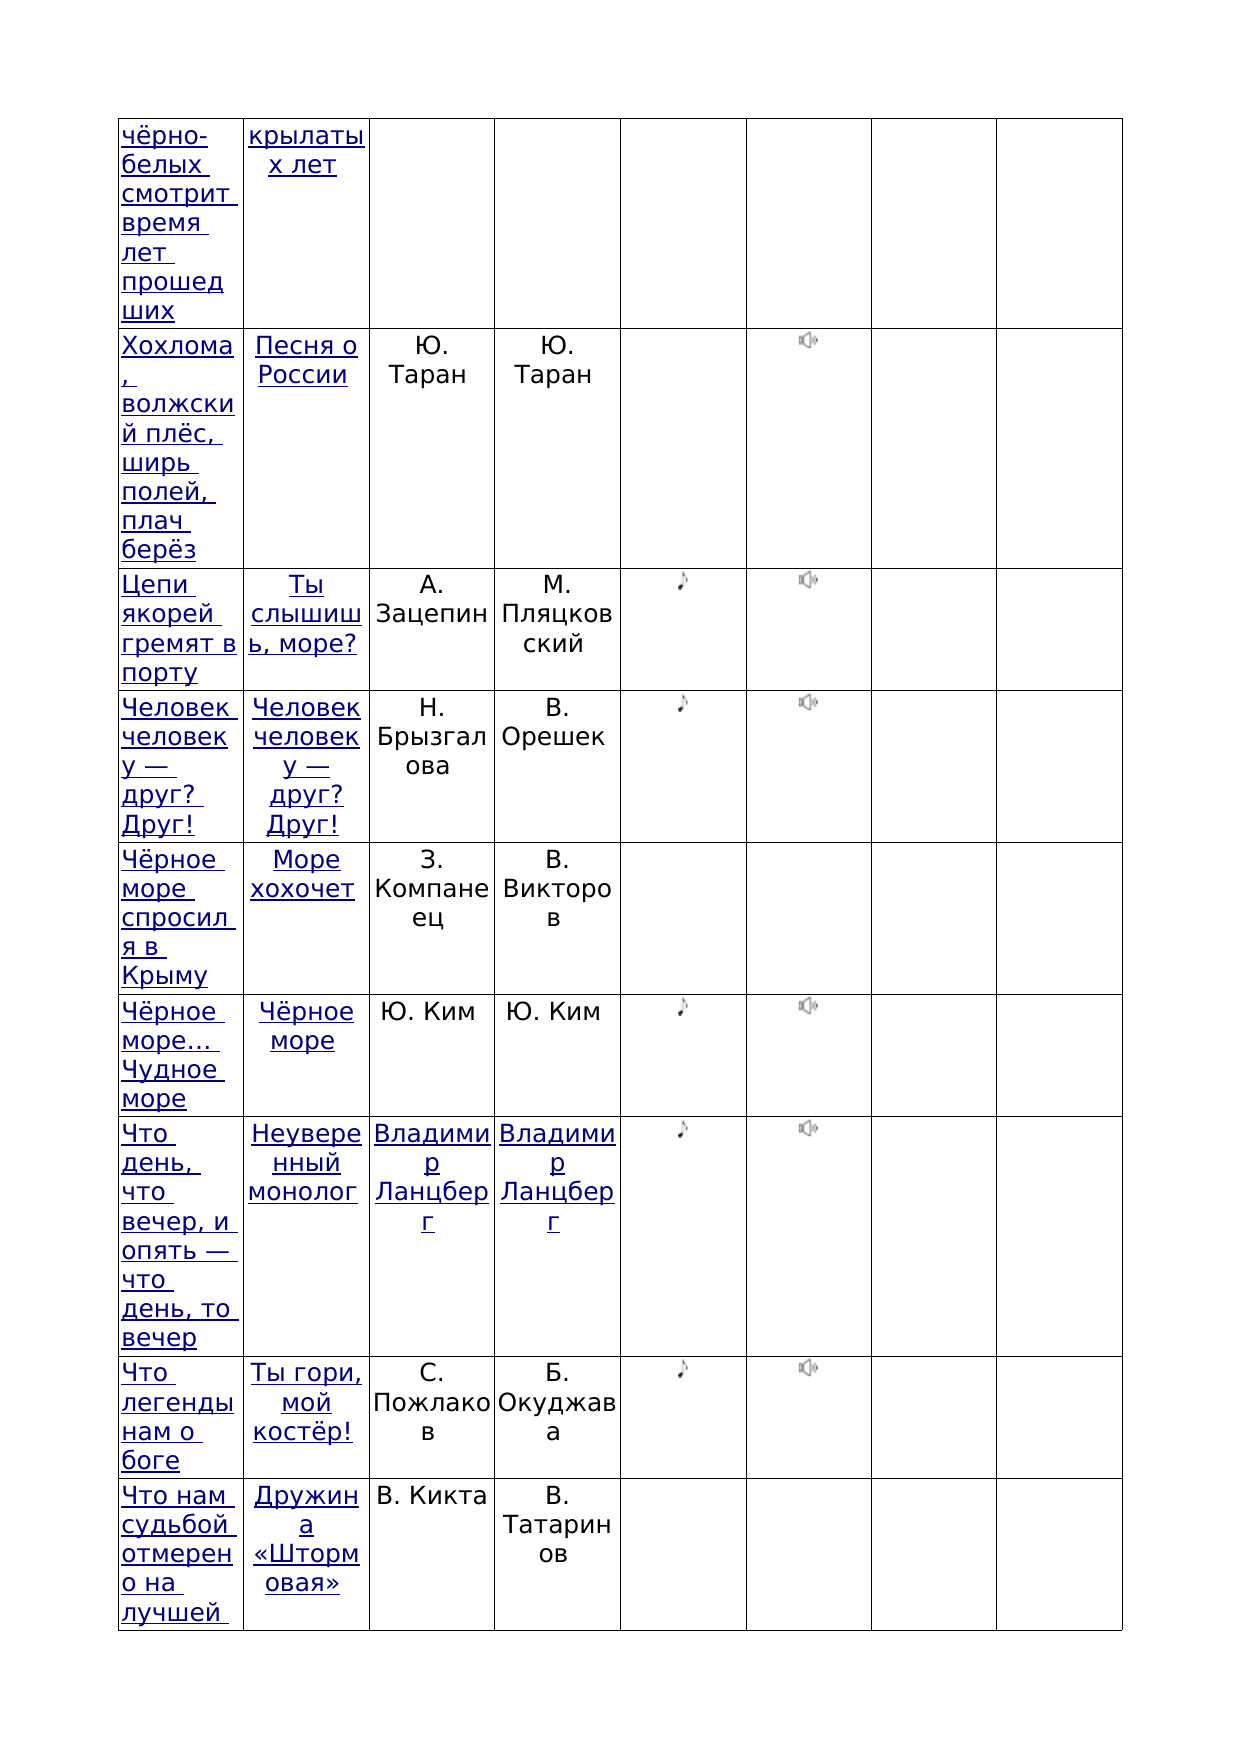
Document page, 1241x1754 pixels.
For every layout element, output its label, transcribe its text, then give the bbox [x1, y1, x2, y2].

table_cell Владимир Ланцберг [370, 1117, 494, 1356]
table_cell [621, 1479, 746, 1630]
table_cell А. Зацепин [370, 569, 494, 690]
picture [678, 693, 688, 712]
table_cell С. Пожлаков [370, 1357, 494, 1478]
table_cell [747, 1479, 871, 1630]
table_cell В. Викторов [495, 843, 620, 994]
table_cell [621, 569, 746, 690]
table_cell Чёрное море [244, 995, 369, 1116]
picture [798, 996, 818, 1016]
table_cell [621, 119, 746, 328]
table_cell Море хохочет [244, 843, 369, 994]
picture [678, 996, 688, 1016]
table_cell [872, 569, 996, 690]
table_cell [997, 1357, 1122, 1478]
table_cell [747, 1357, 871, 1478]
picture [678, 570, 688, 590]
table_cell [997, 119, 1122, 328]
picture [798, 1119, 818, 1138]
picture [678, 1119, 688, 1138]
table_cell [747, 995, 871, 1116]
picture [798, 331, 818, 350]
table_cell М. Пляцковский [495, 569, 620, 690]
table_cell [621, 843, 746, 994]
table_cell Песня о России [244, 329, 369, 567]
table_cell Что легенды нам о боге [119, 1357, 243, 1478]
table_cell Ю. Ким [370, 995, 494, 1116]
table_cell [997, 691, 1122, 842]
table_cell Что день, что вечер, и опять — что день, то вечер [119, 1117, 243, 1356]
table_cell В. Кикта [370, 1479, 494, 1630]
table_cell З. Компанеец [370, 843, 494, 994]
table_cell Ю. Таран [495, 329, 620, 567]
picture [798, 570, 818, 590]
table_cell [872, 843, 996, 994]
table_cell [997, 1479, 1122, 1630]
table_cell Хохлома, волжский плёс, ширь полей, плач берёз [119, 329, 243, 567]
table_cell [872, 1117, 996, 1356]
table_cell [621, 1357, 746, 1478]
table_cell [747, 1117, 871, 1356]
table_cell Ю. Ким [495, 995, 620, 1116]
table_cell [747, 329, 871, 567]
picture [678, 1358, 688, 1378]
table_cell [997, 843, 1122, 994]
table_cell [872, 691, 996, 842]
table_cell Ты слышишь, море? [244, 569, 369, 690]
table_cell [997, 329, 1122, 567]
table_cell Б. Окуджава [495, 1357, 620, 1478]
table_cell [872, 329, 996, 567]
table_cell Н. Брызгалова [370, 691, 494, 842]
table_cell Цепи якорей гремят в порту [119, 569, 243, 690]
table_cell [747, 569, 871, 690]
table_cell Человек человеку — друг? Друг! [244, 691, 369, 842]
table_cell [747, 843, 871, 994]
table_cell чёрно-белых смотрит время лет прошедших [119, 119, 243, 328]
table_cell Что нам судьбой отмерено на лучшей [119, 1479, 243, 1630]
table_cell [495, 119, 620, 328]
table_cell Неуверенный монолог [244, 1117, 369, 1356]
table_cell [872, 995, 996, 1116]
table_cell [621, 1117, 746, 1356]
table_cell [747, 119, 871, 328]
picture [798, 1358, 818, 1378]
table_cell Дружина «Штормовая» [244, 1479, 369, 1630]
table_cell [997, 1117, 1122, 1356]
table_cell [621, 691, 746, 842]
picture [798, 693, 818, 712]
table_cell крылатых лет [244, 119, 369, 328]
table_cell Чёрное море… Чудное море [119, 995, 243, 1116]
table_cell В. Татаринов [495, 1479, 620, 1630]
table_cell Ты гори, мой костёр! [244, 1357, 369, 1478]
table_cell [747, 691, 871, 842]
table_cell [872, 1357, 996, 1478]
table_cell [872, 119, 996, 328]
table_cell [997, 995, 1122, 1116]
table_cell Владимир Ланцберг [495, 1117, 620, 1356]
table_cell [621, 995, 746, 1116]
table_cell Ю. Таран [370, 329, 494, 567]
table_cell [997, 569, 1122, 690]
table_cell [621, 329, 746, 567]
table_cell [370, 119, 494, 328]
table_cell [872, 1479, 996, 1630]
table_cell Человек человеку — друг? Друг! [119, 691, 243, 842]
table_cell В. Орешек [495, 691, 620, 842]
table_cell Чёрное море спросил я в Крыму [119, 843, 243, 994]
